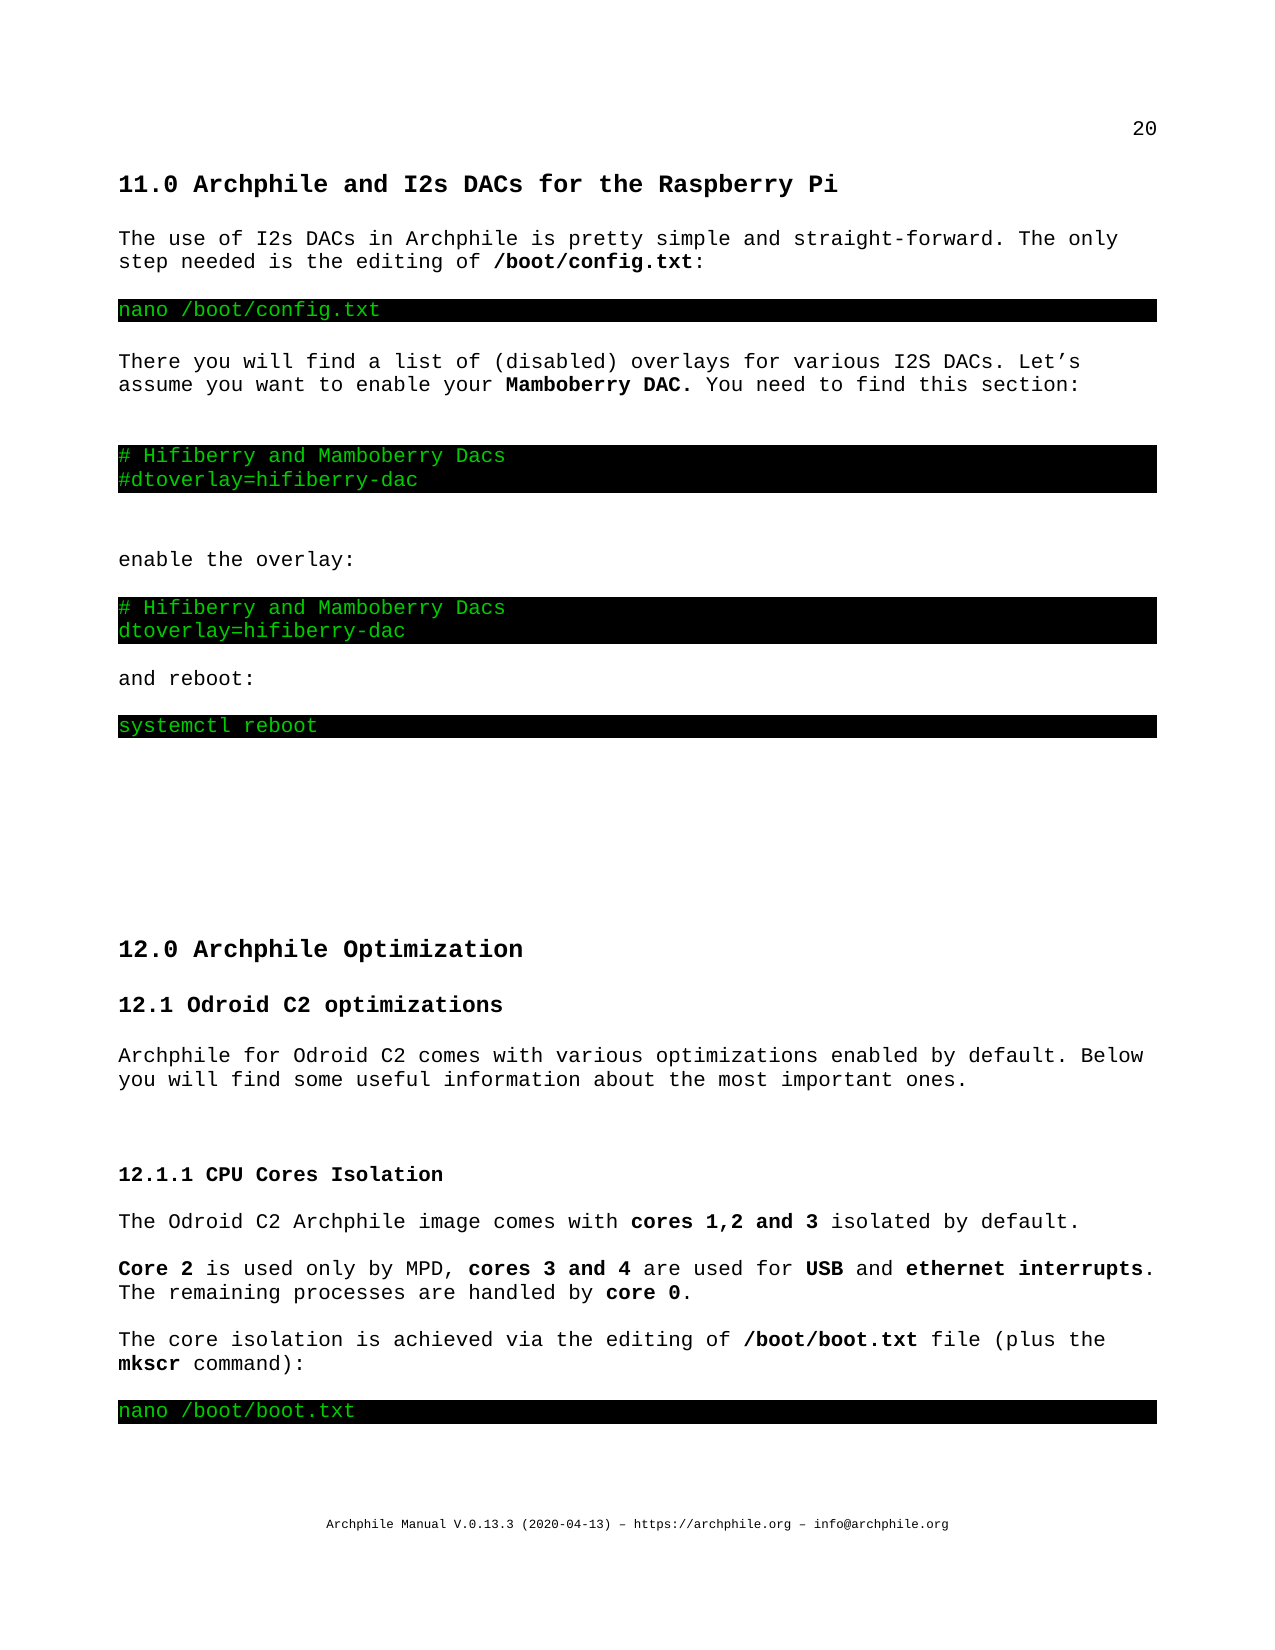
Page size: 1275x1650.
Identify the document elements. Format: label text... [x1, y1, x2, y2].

text There you will find a list of (disabled) overlays for various I2S DACs. Let’s assume you want to enable your Mamboberry DAC. You need to find this section: [118, 351, 1157, 398]
text # Hifiberry and Mamboberry Dacs [118, 445, 1157, 469]
text dtoverlay=hifiberry-dac [118, 620, 1157, 644]
text nano /boot/boot.txt [118, 1400, 1157, 1424]
text and reboot: [118, 668, 1157, 691]
text 12.0 Archphile Optimization [118, 937, 1157, 965]
text The core isolation is achieved via the editing of /boot/boot.txt file (plus the mkscr command): [118, 1329, 1157, 1376]
text enable the overlay: [118, 549, 1157, 573]
text #dtoverlay=hifiberry-dac [118, 469, 1157, 493]
text 11.0 Archphile and I2s DACs for the Raspberry Pi [118, 171, 1157, 199]
text The use of I2s DACs in Archphile is pretty simple and straight-forward. The only step needed is the editing of /boot/config.txt: [118, 228, 1157, 275]
text The Odroid C2 Archphile image comes with cores 1,2 and 3 isolated by default. [118, 1211, 1157, 1234]
text nano /boot/config.txt [118, 299, 1157, 322]
text 12.1.1 CPU Cores Isolation [118, 1164, 1157, 1187]
text Core 2 is used only by MPD, cores 3 and 4 are used for USB and ethernet interrupts. The remaining processes are handled by core 0. [118, 1258, 1157, 1306]
text Archphile for Odroid C2 comes with various optimizations enabled by default. Below you will find some useful information about the most important ones. [118, 1045, 1157, 1093]
text systemctl reboot [118, 715, 1157, 738]
text 12.1 Odroid C2 optimizations [118, 993, 1157, 1019]
text # Hifiberry and Mamboberry Dacs [118, 597, 1157, 620]
